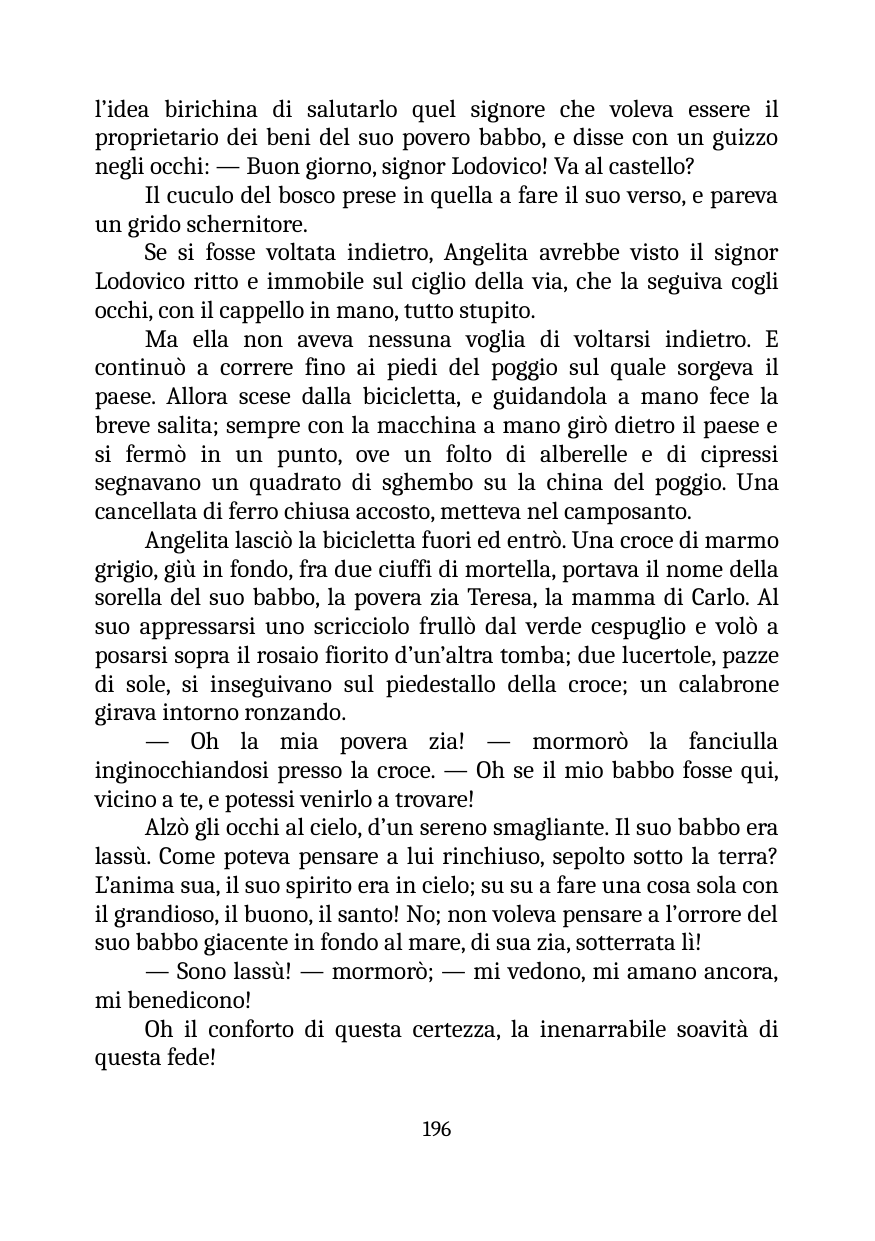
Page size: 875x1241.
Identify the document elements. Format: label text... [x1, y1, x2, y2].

text l’idea birichina di salutarlo quel signore che voleva essere il proprietario dei beni del suo povero babbo, e disse con un guizzo negli occhi: — Buon giorno, signor Lodovico! Va al castello? [94, 94, 779, 181]
text Alzò gli occhi al cielo, d’un sereno smagliante. Il suo babbo era lassù. Come poteva pensare a lui rinchiuso, sepolto sotto la terra? L’anima sua, il suo spirito era in cielo; su su a fare una cosa sola con il grandioso, il buono, il santo! No; non voleva pensare a l’orrore del suo babbo giacente in fondo al mare, di sua zia, sotterrata lì! [94, 813, 779, 957]
text — Oh la mia povera zia! — mormorò la fanciulla inginocchiandosi presso la croce. — Oh se il mio babbo fosse qui, vicino a te, e potessi venirlo a trovare! [94, 727, 779, 813]
text Angelita lasciò la bicicletta fuori ed entrò. Una croce di marmo grigio, giù in fondo, fra due ciuffi di mortella, portava il nome della sorella del suo babbo, la povera zia Teresa, la mamma di Carlo. Al suo appressarsi uno scricciolo frullò dal verde cespuglio e volò a posarsi sopra il rosaio fiorito d’un’altra tomba; due lucertole, pazze di sole, si inseguivano sul piedestallo della croce; un calabrone girava intorno ronzando. [94, 526, 779, 727]
text Se si fosse voltata indietro, Angelita avrebbe visto il signor Lodovico ritto e immobile sul ciglio della via, che la seguiva cogli occhi, con il cappello in mano, tutto stupito. [94, 238, 779, 324]
text — Sono lassù! — mormorò; — mi vedono, mi amano ancora, mi benedicono! [94, 957, 779, 1014]
text Il cuculo del bosco prese in quella a fare il suo verso, e pareva un grido schernitore. [94, 181, 779, 238]
text Ma ella non aveva nessuna voglia di voltarsi indietro. E continuò a correre fino ai piedi del poggio sul quale sorgeva il paese. Allora scese dalla bicicletta, e guidandola a mano fece la breve salita; sempre con la macchina a mano girò dietro il paese e si fermò in un punto, ove un folto di alberelle e di cipressi segnavano un quadrato di sghembo su la china del poggio. Una cancellata di ferro chiusa accosto, metteva nel camposanto. [94, 324, 779, 526]
text Oh il conforto di questa certezza, la inenarrabile soavità di questa fede! [94, 1014, 779, 1072]
